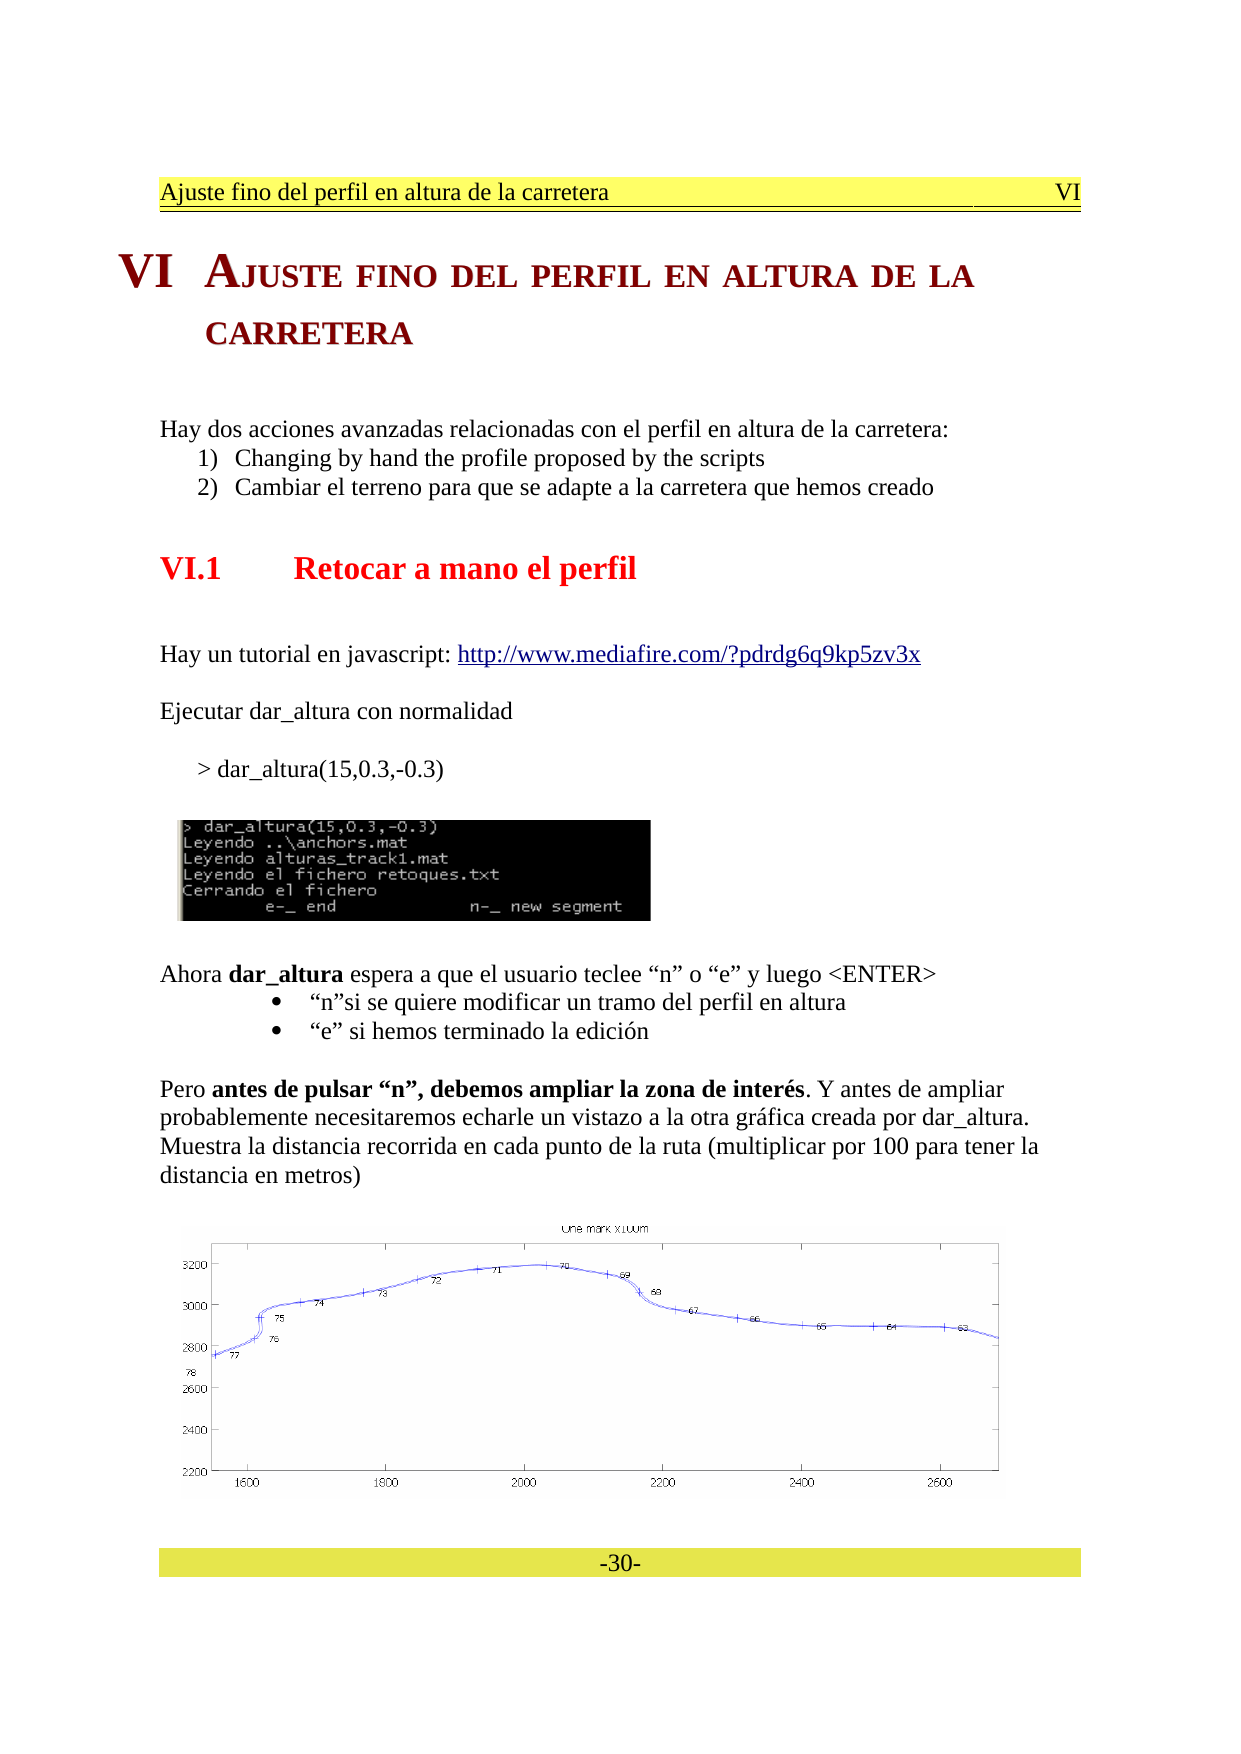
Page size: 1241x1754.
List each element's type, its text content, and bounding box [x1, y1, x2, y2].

text Hay dos acciones avanzadas relacionadas con el perfil en altura de la carretera: [159, 414, 1081, 443]
text Ejecutar dar_altura con normalidad [159, 696, 1081, 725]
text Hay un tutorial en javascript: http://www.mediafire.com/?pdrdg6q9kp5zv3x [159, 639, 1081, 667]
subtitle Ajuste fino del perfil en altura de la carretera [118, 240, 1081, 355]
picture [176, 1226, 1006, 1500]
text Ahora dar_altura espera a que el usuario teclee “n” o “e” y luego <ENTER> [159, 959, 1081, 987]
list Changing by hand the profile proposed by the scripts [197, 443, 1081, 472]
subtitle Retocar a mano el perfil [159, 548, 1081, 586]
text > dar_altura(15,0.3,-0.3) [197, 754, 1081, 782]
list “e” si hemos terminado la edición [272, 1016, 1081, 1045]
text Pero antes de pulsar “n”, debemos ampliar la zona de interés. Y antes de ampliar probablemente necesitaremos echarle un vistazo a la otra gráfica creada por dar_altura. Muestra la distancia recorrida en cada punto de la ruta (multiplicar por 100 para tener la distancia en metros) [159, 1074, 1081, 1189]
list Cambiar el terreno para que se adapte a la carretera que hemos creado [197, 472, 1081, 501]
list “n”si se quiere modificar un tramo del perfil en altura [272, 987, 1081, 1016]
picture [176, 820, 651, 921]
